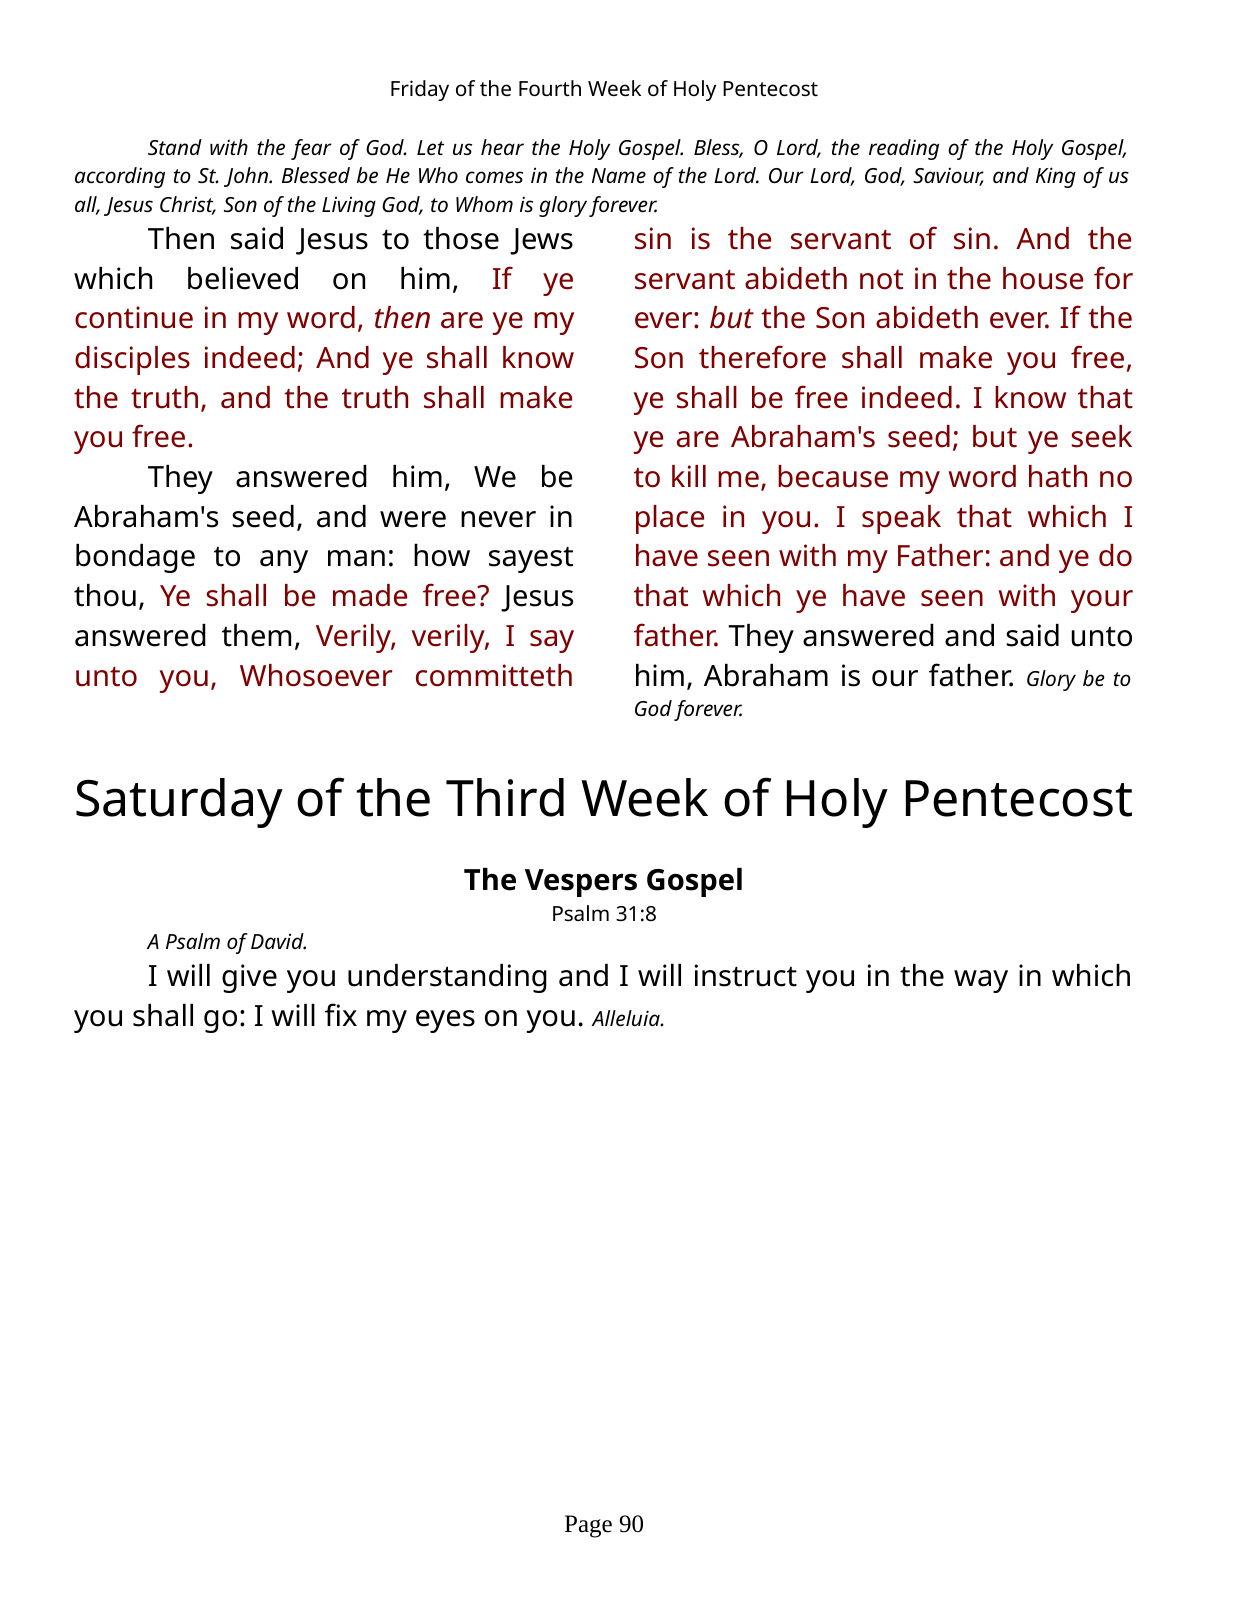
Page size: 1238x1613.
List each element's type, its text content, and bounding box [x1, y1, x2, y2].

text Stand with the fear of God. Let us hear the Holy Gospel. Bless, O Lord, the reading of the Holy Gospel, according to St. John. Blessed be He Who comes in the Name of the Lord. Our Lord, God, Saviour, and King of us all, Jesus Christ, Son of the Living God, to Whom is glory forever. [74, 133, 1134, 218]
text Friday of the Fourth Week of Holy Pentecost [72, 74, 1135, 102]
text The Vespers Gospel [74, 859, 1134, 899]
text Psalm 31:8 [74, 899, 1134, 927]
text Then said Jesus to those Jews which believed on him, If ye continue in my word, then are ye my disciples indeed; And ye shall know the truth, and the truth shall make you free. [74, 218, 574, 456]
text Saturday of the Third Week of Holy Pentecost [74, 763, 1134, 831]
text They answered him, We be Abraham's seed, and were never in bondage to any man: how sayest thou, Ye shall be made free? Jesus answered them, Verily, verily, I say unto you, Whosoever committeth [74, 456, 574, 694]
text A Psalm of David. [74, 927, 1134, 956]
text sin is the servant of sin. And the servant abideth not in the house for ever: but the Son abideth ever. If the Son therefore shall make you free, ye shall be free indeed. I know that ye are Abraham's seed; but ye seek to kill me, because my word hath no place in you. I speak that which I have seen with my Father: and ye do that which ye have seen with your father. They answered and said unto him, Abraham is our father. Glory be to God forever. [633, 218, 1134, 723]
text I will give you understanding and I will instruct you in the way in which you shall go: I will fix my eyes on you. Alleluia. [74, 956, 1134, 1035]
